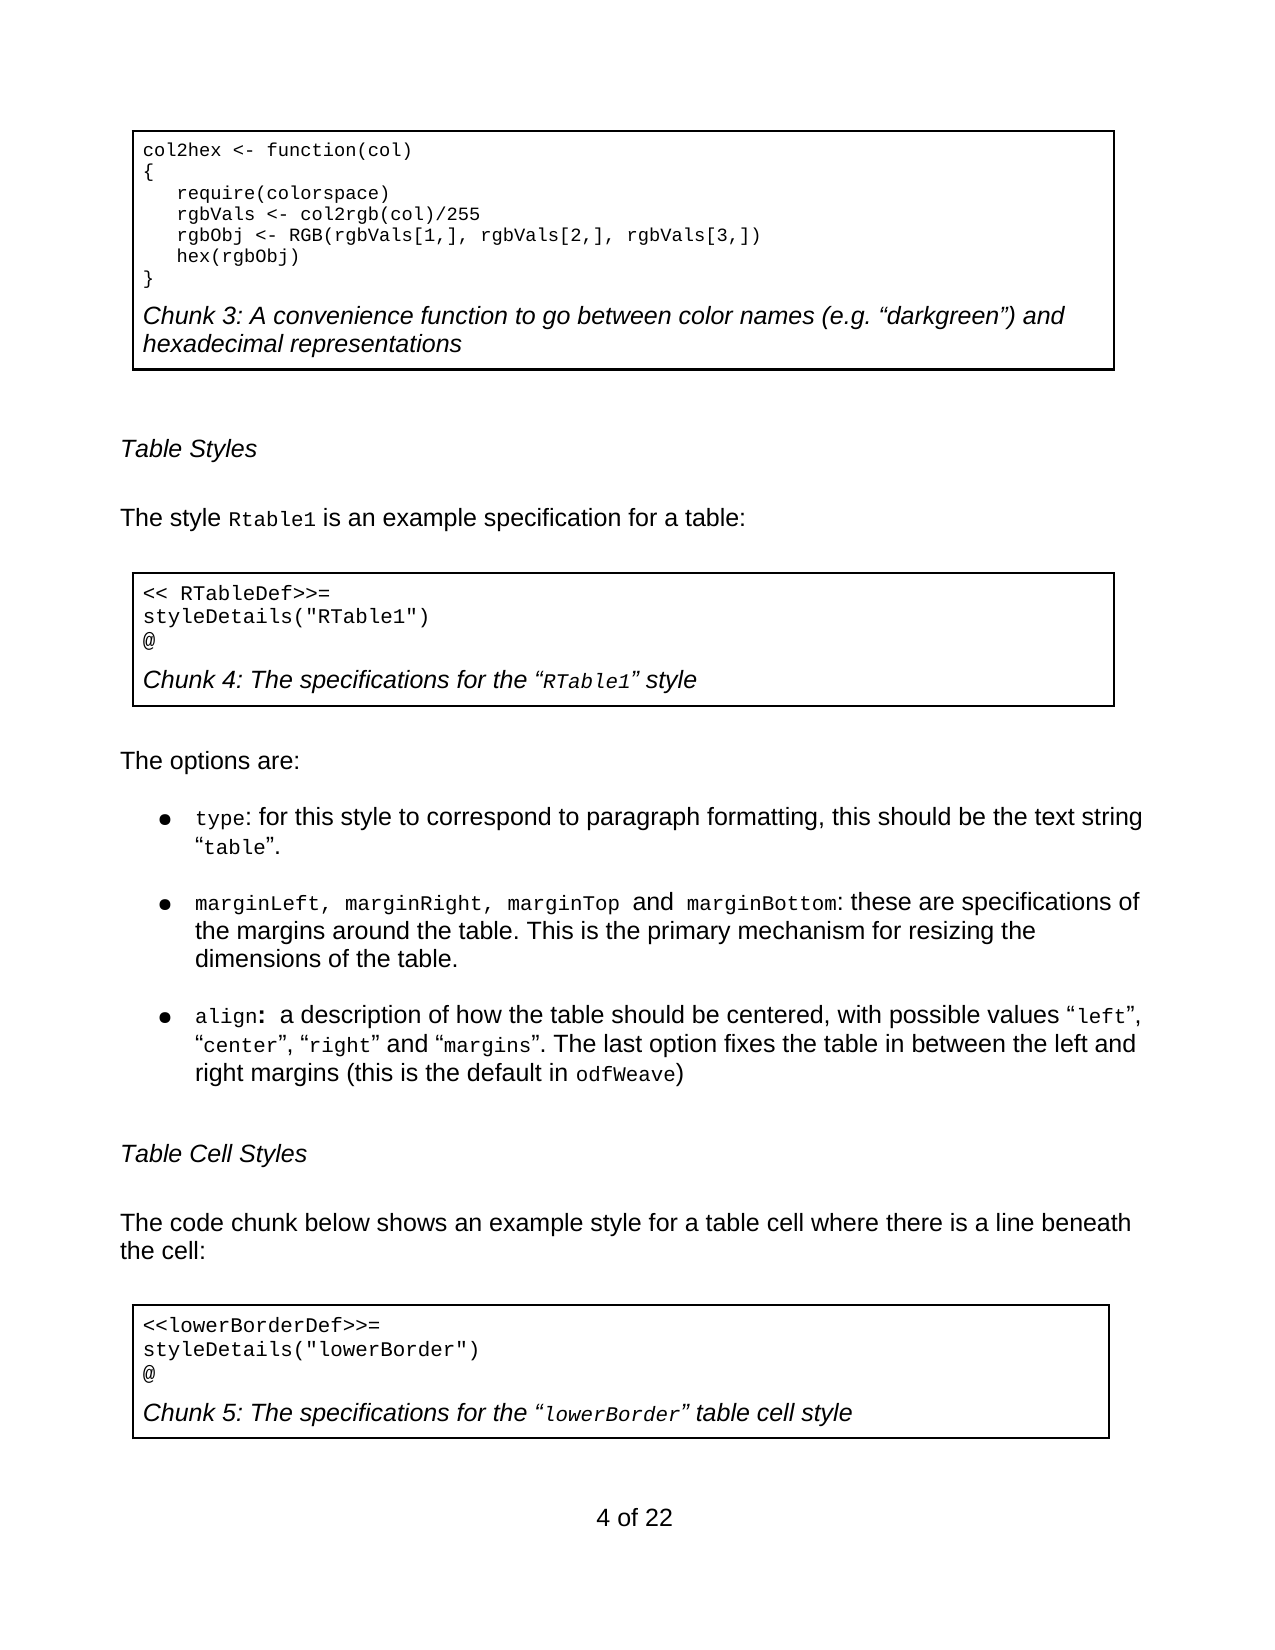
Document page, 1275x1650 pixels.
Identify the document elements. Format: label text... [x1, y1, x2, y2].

text styleDetails("lowerBorder") [143, 1339, 1099, 1362]
text Chunk 4: The specifications for the “RTable1” style [143, 666, 1104, 695]
list type: for this style to correspond to paragraph formatting, this should be the text string “table”. [157, 803, 1149, 860]
text The style Rtable1 is an example specification for a table: [120, 503, 1149, 532]
text @ [143, 630, 1104, 654]
list align: a description of how the table should be centered, with possible values “left”, “center”, “right” and “margins”. The last option fixes the table in between the left and right margins (this is the default in odfWeave) [157, 1001, 1149, 1087]
list marginLeft, marginRight, marginTop and marginBottom: these are specifications of the margins around the table. This is the primary mechanism for resizing the dimensions of the table. [157, 888, 1149, 973]
text Chunk 5: The specifications for the “lowerBorder” table cell style [143, 1399, 1099, 1427]
text styleDetails("RTable1") [143, 607, 1104, 630]
text The code chunk below shows an example style for a table cell where there is a line beneath the cell: [120, 1209, 1149, 1264]
subtitle Table Styles [120, 435, 1149, 463]
text <<lowerBorderDef>>= [143, 1315, 1099, 1339]
text << RTableDef>>= [143, 583, 1104, 607]
text The options are: [120, 747, 1149, 775]
text @ [143, 1362, 1099, 1386]
text Chunk 3: A convenience function to go between color names (e.g. “darkgreen”) and hexadecimal representations [143, 302, 1104, 358]
text col2hex <- function(col) { require(colorspace) rgbVals <- col2rgb(col)/255 rgbObj <- RGB(rgbVals[1,], rgbVals[2,], rgbVals[3,]) hex(rgbObj) } [143, 141, 1104, 290]
subtitle Table Cell Styles [120, 1140, 1149, 1168]
